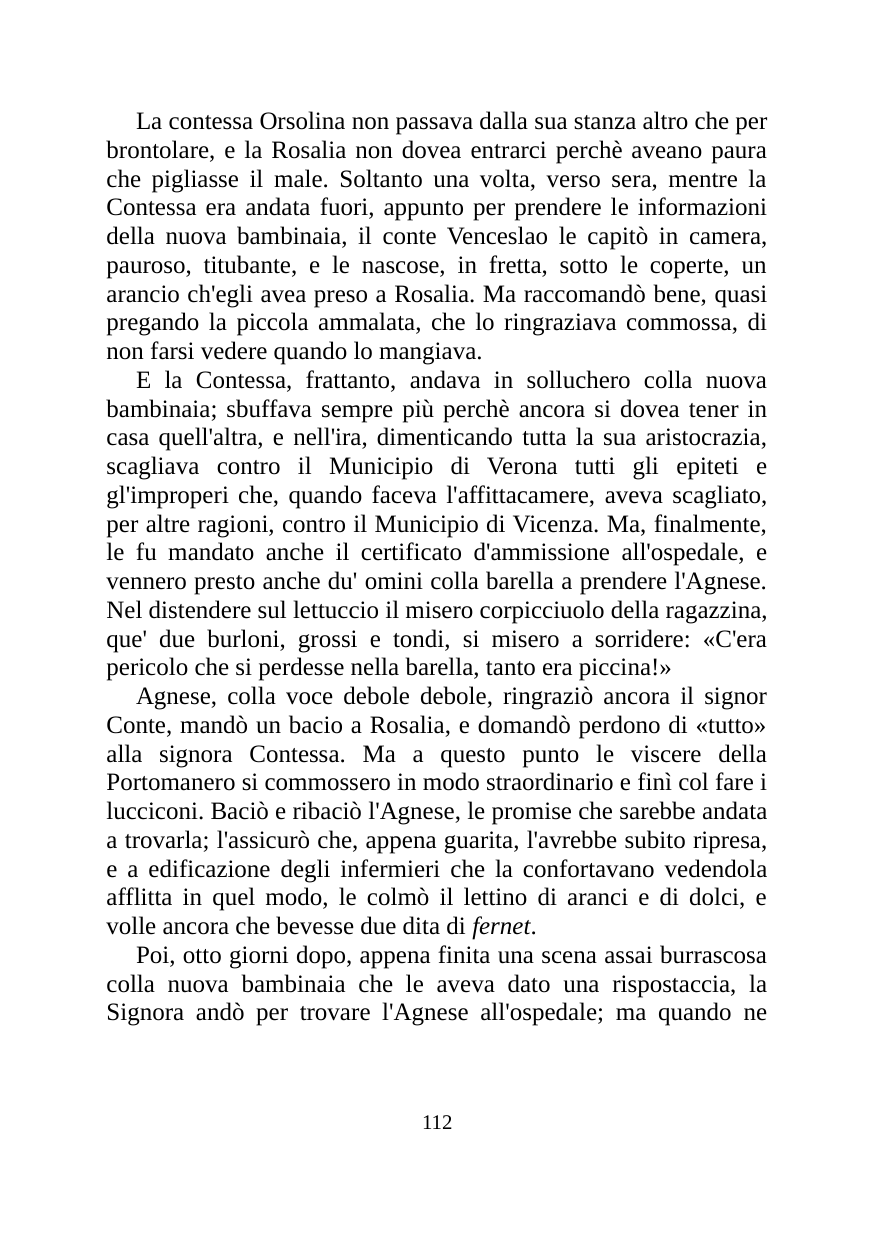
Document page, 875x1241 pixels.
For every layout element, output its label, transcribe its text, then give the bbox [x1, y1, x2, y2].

text E la Contessa, frattanto, andava in solluchero colla nuova bambinaia; sbuffava sempre più perchè ancora si dovea tener in casa quell'altra, e nell'ira, dimenticando tutta la sua aristocrazia, scagliava contro il Municipio di Verona tutti gli epiteti e gl'improperi che, quando faceva l'affittacamere, aveva scagliato, per altre ragioni, contro il Municipio di Vicenza. Ma, finalmente, le fu mandato anche il certificato d'ammissione all'ospedale, e vennero presto anche du' omini colla barella a prendere l'Agnese. Nel distendere sul lettuccio il misero corpicciuolo della ragazzina, que' due burloni, grossi e tondi, si misero a sorridere: «C'era pericolo che si perdesse nella barella, tanto era piccina!» [106, 365, 768, 681]
text Poi, otto giorni dopo, appena finita una scena assai burrascosa colla nuova bambinaia che le aveva dato una rispostaccia, la Signora andò per trovare l'Agnese all'ospedale; ma quando ne [106, 940, 768, 1026]
text La contessa Orsolina non passava dalla sua stanza altro che per brontolare, e la Rosalia non dovea entrarci perchè aveano paura che pigliasse il male. Soltanto una volta, verso sera, mentre la Contessa era andata fuori, appunto per prendere le informazioni della nuova bambinaia, il conte Venceslao le capitò in camera, pauroso, titubante, e le nascose, in fretta, sotto le coperte, un arancio ch'egli avea preso a Rosalia. Ma raccomandò bene, quasi pregando la piccola ammalata, che lo ringraziava commossa, di non farsi vedere quando lo mangiava. [106, 106, 768, 365]
text Agnese, colla voce debole debole, ringraziò ancora il signor Conte, mandò un bacio a Rosalia, e domandò perdono di «tutto» alla signora Contessa. Ma a questo punto le viscere della Portomanero si commossero in modo straordinario e finì col fare i lucciconi. Baciò e ribaciò l'Agnese, le promise che sarebbe andata a trovarla; l'assicurò che, appena guarita, l'avrebbe subito ripresa, e a edificazione degli infermieri che la confortavano vedendola afflitta in quel modo, le colmò il lettino di aranci e di dolci, e volle ancora che bevesse due dita di fernet. [106, 681, 768, 940]
